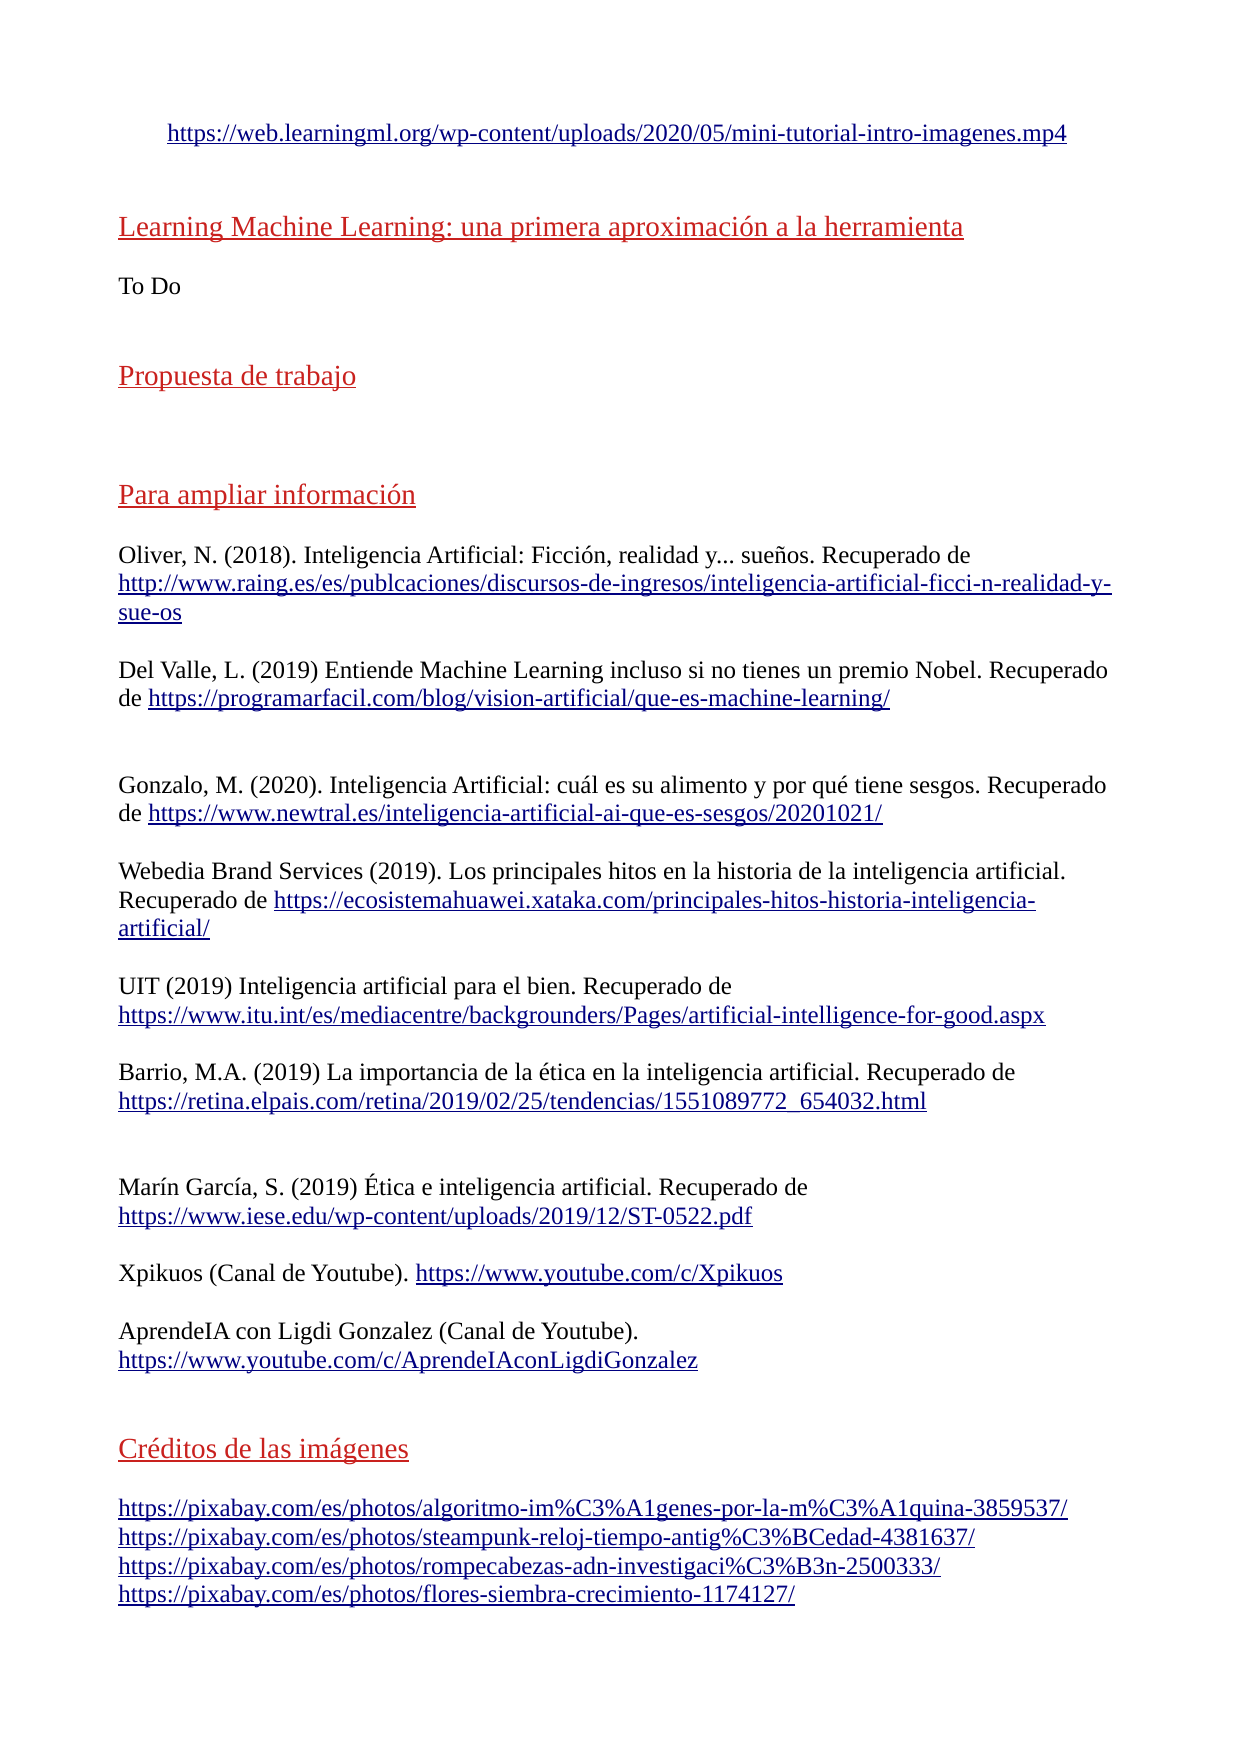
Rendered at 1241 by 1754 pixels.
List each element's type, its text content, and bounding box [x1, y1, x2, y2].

text Learning Machine Learning: una primera aproximación a la herramienta [118, 209, 1122, 243]
text To Do [118, 271, 1122, 300]
text Oliver, N. (2018). Inteligencia Artificial: Ficción, realidad y... sueños. Recuperado de http://www.raing.es/es/publcaciones/discursos-de-ingresos/inteligencia-artificial-ficci-n-realidad-y-sue-os [118, 540, 1122, 626]
text https://pixabay.com/es/photos/algoritmo-im%C3%A1genes-por-la-m%C3%A1quina-3859537/ [118, 1493, 1122, 1522]
text Barrio, M.A. (2019) La importancia de la ética en la inteligencia artificial. Recuperado de https://retina.elpais.com/retina/2019/02/25/tendencias/1551089772_654032.html [118, 1057, 1122, 1115]
text Créditos de las imágenes [118, 1431, 1122, 1464]
text Del Valle, L. (2019) Entiende Machine Learning incluso si no tienes un premio Nobel. Recuperado de https://programarfacil.com/blog/vision-artificial/que-es-machine-learning/ [118, 655, 1122, 712]
text Para ampliar información [118, 477, 1122, 511]
text UIT (2019) Inteligencia artificial para el bien. Recuperado de https://www.itu.int/es/mediacentre/backgrounders/Pages/artificial-intelligence-for-good.aspx [118, 971, 1122, 1028]
text Webedia Brand Services (2019). Los principales hitos en la historia de la inteligencia artificial. Recuperado de https://ecosistemahuawei.xataka.com/principales-hitos-historia-inteligencia-artificial/ [118, 856, 1122, 942]
text AprendeIA con Ligdi Gonzalez (Canal de Youtube). https://www.youtube.com/c/AprendeIAconLigdiGonzalez [118, 1316, 1122, 1373]
text https://pixabay.com/es/photos/rompecabezas-adn-investigaci%C3%B3n-2500333/ [118, 1551, 1122, 1579]
text Gonzalo, M. (2020). Inteligencia Artificial: cuál es su alimento y por qué tiene sesgos. Recuperado de https://www.newtral.es/inteligencia-artificial-ai-que-es-sesgos/20201021/ [118, 770, 1122, 827]
text https://pixabay.com/es/photos/flores-siembra-crecimiento-1174127/ [118, 1579, 1122, 1608]
text https://www.iese.edu/wp-content/uploads/2019/12/ST-0522.pdf [118, 1201, 1122, 1230]
text https://web.learningml.org/wp-content/uploads/2020/05/mini-tutorial-intro-imagenes.mp4 [118, 118, 1122, 147]
text Xpikuos (Canal de Youtube). https://www.youtube.com/c/Xpikuos [118, 1258, 1122, 1287]
text https://pixabay.com/es/photos/steampunk-reloj-tiempo-antig%C3%BCedad-4381637/ [118, 1522, 1122, 1551]
text Propuesta de trabajo [118, 358, 1122, 391]
text Marín García, S. (2019) Ética e inteligencia artificial. Recuperado de [118, 1172, 1122, 1201]
